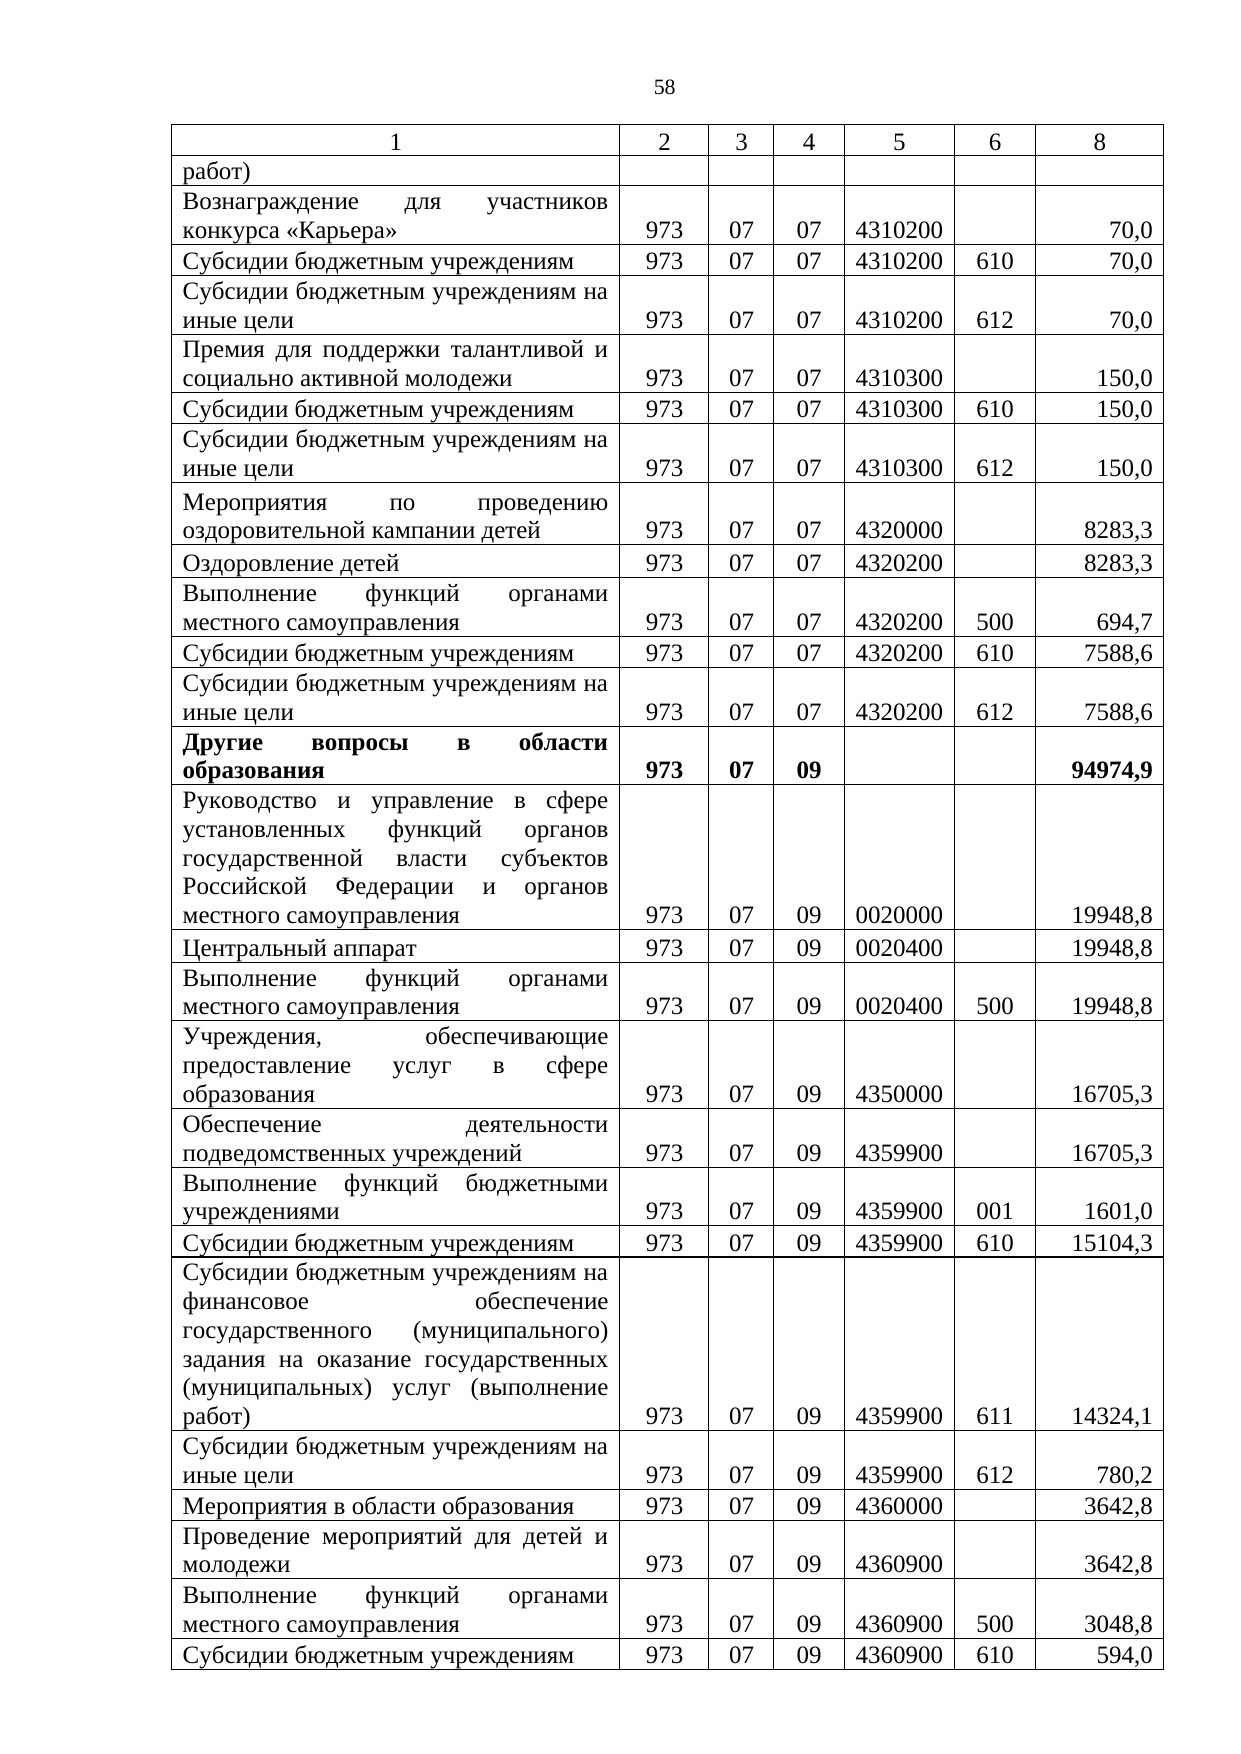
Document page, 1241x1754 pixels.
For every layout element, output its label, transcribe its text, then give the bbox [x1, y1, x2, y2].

table_cell 500 [955, 578, 1035, 636]
table_cell 1601,0 [1036, 1168, 1163, 1225]
table_cell 4320000 [845, 483, 954, 544]
table_cell [1164, 667, 1213, 726]
table_cell 973 [620, 186, 708, 244]
table_cell 07 [709, 785, 773, 929]
table_cell 07 [774, 245, 844, 275]
table_cell [1164, 1167, 1213, 1225]
table_cell Субсидии бюджетным учреждениям [172, 637, 619, 667]
table_cell [955, 1109, 1035, 1167]
table_cell 07 [774, 578, 844, 636]
table_cell 611 [955, 1258, 1035, 1430]
table_cell 973 [620, 1579, 708, 1637]
table_cell 973 [620, 727, 708, 784]
table_cell 150,0 [1036, 424, 1163, 482]
table_cell 973 [620, 578, 708, 636]
table_cell [955, 1490, 1035, 1520]
table_cell 3048,8 [1036, 1579, 1163, 1637]
table_cell 001 [955, 1168, 1035, 1225]
table_cell [955, 1521, 1035, 1578]
table_cell [955, 930, 1035, 962]
table_cell 09 [774, 1168, 844, 1225]
table_header 5 [845, 125, 954, 155]
table_cell [1164, 784, 1213, 929]
table_cell 973 [620, 1021, 708, 1107]
table_cell Учреждения, обеспечивающие предоставление услуг в сфере образования [172, 1021, 619, 1107]
table_cell 4310200 [845, 186, 954, 244]
table_cell 4310300 [845, 335, 954, 392]
table_header 6 [955, 125, 1035, 155]
table_cell 4320200 [845, 578, 954, 636]
table_cell 07 [709, 637, 773, 667]
table_cell 07 [774, 393, 844, 423]
table_cell [1164, 1256, 1213, 1430]
table_header [1164, 124, 1213, 155]
table_cell [1164, 244, 1213, 275]
table_header 8 [1036, 125, 1163, 155]
table_cell 07 [774, 276, 844, 333]
table_cell [955, 483, 1035, 544]
table_cell 70,0 [1036, 276, 1163, 333]
table_cell 4360900 [845, 1639, 954, 1669]
table_cell 3642,8 [1036, 1521, 1163, 1578]
table_cell 150,0 [1036, 393, 1163, 423]
table_cell 4360900 [845, 1521, 954, 1578]
table_cell 973 [620, 335, 708, 392]
table_cell 07 [709, 545, 773, 577]
table_cell 16705,3 [1036, 1021, 1163, 1107]
table_cell 09 [774, 1258, 844, 1430]
table_cell 612 [955, 668, 1035, 726]
table_cell 973 [620, 668, 708, 726]
table_cell 07 [709, 276, 773, 333]
table_cell 19948,8 [1036, 930, 1163, 962]
table_cell 973 [620, 1168, 708, 1225]
table_cell Субсидии бюджетным учреждениям [172, 1639, 619, 1669]
table_cell [1164, 929, 1213, 962]
table_cell Выполнение функций бюджетными учреждениями [172, 1168, 619, 1225]
table_cell [1164, 155, 1213, 185]
table_header 1 [172, 125, 619, 155]
table_cell [845, 156, 954, 185]
table_cell работ) [172, 156, 619, 185]
table_cell 973 [620, 245, 708, 275]
table_cell [1036, 156, 1163, 185]
table_cell [955, 545, 1035, 577]
table_cell 4310200 [845, 276, 954, 333]
table_cell [1164, 1430, 1213, 1488]
table_cell 973 [620, 1521, 708, 1578]
table_cell 0020000 [845, 785, 954, 929]
table_cell 973 [620, 637, 708, 667]
table_cell 16705,3 [1036, 1109, 1163, 1167]
table_cell 500 [955, 1579, 1035, 1637]
table_cell 973 [620, 424, 708, 482]
table_cell 07 [774, 637, 844, 667]
table_cell 09 [774, 1579, 844, 1637]
table_cell 09 [774, 1226, 844, 1256]
table_cell Выполнение функций органами местного самоуправления [172, 963, 619, 1020]
table_cell 07 [709, 1168, 773, 1225]
table_cell Премия для поддержки талантливой и социально активной молодежи [172, 335, 619, 392]
table_cell [1164, 334, 1213, 392]
table_cell [1164, 1638, 1213, 1669]
table_cell 09 [774, 1021, 844, 1107]
table_cell 07 [709, 393, 773, 423]
table_cell 09 [774, 963, 844, 1020]
table_cell [1164, 544, 1213, 577]
table_cell 07 [774, 335, 844, 392]
table_cell 4359900 [845, 1431, 954, 1488]
table_cell 70,0 [1036, 245, 1163, 275]
table_cell 973 [620, 1639, 708, 1669]
table_cell 07 [709, 245, 773, 275]
table_cell Субсидии бюджетным учреждениям на финансовое обеспечение государственного (муниципального) задания на оказание государственных (муниципальных) услуг (выполнение работ) [172, 1258, 619, 1430]
table_cell 0020400 [845, 963, 954, 1020]
table_cell [774, 156, 844, 185]
table_cell [1164, 185, 1213, 244]
table_cell 4359900 [845, 1109, 954, 1167]
table_cell [1164, 726, 1213, 784]
table_cell 07 [774, 483, 844, 544]
table_cell [620, 156, 708, 185]
table_cell 4320200 [845, 637, 954, 667]
table_cell 4320200 [845, 545, 954, 577]
table_cell 973 [620, 276, 708, 333]
table_cell Субсидии бюджетным учреждениям на иные цели [172, 668, 619, 726]
table_cell Субсидии бюджетным учреждениям [172, 245, 619, 275]
table_cell [1164, 1020, 1213, 1107]
table_cell 4360900 [845, 1579, 954, 1637]
table_header 4 [774, 125, 844, 155]
table_cell Другие вопросы в области образования [172, 727, 619, 784]
table_cell 973 [620, 785, 708, 929]
table_cell 07 [709, 1490, 773, 1520]
table_cell [1164, 1520, 1213, 1578]
table_cell 4359900 [845, 1226, 954, 1256]
table_cell 70,0 [1036, 186, 1163, 244]
table_cell 94974,9 [1036, 727, 1163, 784]
table_cell 973 [620, 963, 708, 1020]
table_cell [1164, 1108, 1213, 1167]
table_cell 07 [709, 1431, 773, 1488]
table_cell Субсидии бюджетным учреждениям на иные цели [172, 1431, 619, 1488]
table_cell 500 [955, 963, 1035, 1020]
table_cell 07 [774, 424, 844, 482]
table_cell 973 [620, 1109, 708, 1167]
table_cell 612 [955, 424, 1035, 482]
table_cell 612 [955, 1431, 1035, 1488]
table_cell 14324,1 [1036, 1258, 1163, 1430]
table_cell 19948,8 [1036, 963, 1163, 1020]
table_cell 612 [955, 276, 1035, 333]
table_cell Проведение мероприятий для детей и молодежи [172, 1521, 619, 1578]
table_cell 09 [774, 727, 844, 784]
table_cell 8283,3 [1036, 545, 1163, 577]
table_cell 7588,6 [1036, 668, 1163, 726]
table_cell 150,0 [1036, 335, 1163, 392]
table_cell 3642,8 [1036, 1490, 1163, 1520]
table_cell 780,2 [1036, 1431, 1163, 1488]
table_cell 4310200 [845, 245, 954, 275]
table_cell [1164, 482, 1213, 544]
table_cell 07 [709, 1258, 773, 1430]
table_cell 07 [709, 1226, 773, 1256]
table_cell 610 [955, 1226, 1035, 1256]
table_cell [1164, 1578, 1213, 1637]
table_cell 07 [709, 1521, 773, 1578]
table_cell 09 [774, 1639, 844, 1669]
table_header 2 [620, 125, 708, 155]
table_cell [1164, 962, 1213, 1020]
table_cell 4310300 [845, 393, 954, 423]
table_cell [955, 727, 1035, 784]
table_cell 07 [709, 668, 773, 726]
table_cell 694,7 [1036, 578, 1163, 636]
table_cell 07 [709, 578, 773, 636]
table_cell 09 [774, 1431, 844, 1488]
table_cell [955, 1021, 1035, 1107]
table_cell 07 [709, 1579, 773, 1637]
table_cell 973 [620, 1258, 708, 1430]
table_cell 4359900 [845, 1258, 954, 1430]
table_cell 4360000 [845, 1490, 954, 1520]
table_cell [1164, 1489, 1213, 1520]
table_cell Выполнение функций органами местного самоуправления [172, 1579, 619, 1637]
table_cell 07 [709, 335, 773, 392]
table_cell [955, 186, 1035, 244]
table_cell 973 [620, 930, 708, 962]
table_cell Центральный аппарат [172, 930, 619, 962]
table_cell [1164, 577, 1213, 636]
table_cell [955, 335, 1035, 392]
table_cell 594,0 [1036, 1639, 1163, 1669]
table_cell 09 [774, 1521, 844, 1578]
table_cell 19948,8 [1036, 785, 1163, 929]
table_header 3 [709, 125, 773, 155]
table_cell 973 [620, 545, 708, 577]
table_cell 07 [709, 424, 773, 482]
table_cell Оздоровление детей [172, 545, 619, 577]
table_cell Выполнение функций органами местного самоуправления [172, 578, 619, 636]
table_cell [1164, 423, 1213, 482]
table_cell Руководство и управление в сфере установленных функций органов государственной власти субъектов Российской Федерации и органов местного самоуправления [172, 785, 619, 929]
table_cell 4320200 [845, 668, 954, 726]
table_cell 07 [709, 186, 773, 244]
table_cell [955, 785, 1035, 929]
table_cell 610 [955, 245, 1035, 275]
table_cell 4310300 [845, 424, 954, 482]
table_cell Мероприятия по проведению оздоровительной кампании детей [172, 483, 619, 544]
table_cell 07 [709, 1639, 773, 1669]
table_cell 09 [774, 785, 844, 929]
table_cell 8283,3 [1036, 483, 1163, 544]
table_cell 973 [620, 1431, 708, 1488]
table_cell Мероприятия в области образования [172, 1490, 619, 1520]
table_cell [1164, 636, 1213, 667]
table_cell 973 [620, 483, 708, 544]
table_cell [1164, 392, 1213, 423]
table_cell 09 [774, 1109, 844, 1167]
table_cell 07 [709, 1109, 773, 1167]
table_cell 610 [955, 1639, 1035, 1669]
table_cell 4350000 [845, 1021, 954, 1107]
table_cell 09 [774, 1490, 844, 1520]
table_cell 07 [709, 930, 773, 962]
table_cell 07 [709, 727, 773, 784]
table_cell Субсидии бюджетным учреждениям на иные цели [172, 276, 619, 333]
table_cell Субсидии бюджетным учреждениям на иные цели [172, 424, 619, 482]
table_cell 0020400 [845, 930, 954, 962]
table_cell 15104,3 [1036, 1226, 1163, 1256]
table_cell 07 [709, 483, 773, 544]
table_cell Субсидии бюджетным учреждениям [172, 393, 619, 423]
table_cell Обеспечение деятельности подведомственных учреждений [172, 1109, 619, 1167]
table_cell 07 [709, 963, 773, 1020]
table_cell 07 [774, 545, 844, 577]
table_cell 973 [620, 1226, 708, 1256]
table_cell [1164, 275, 1213, 333]
table_cell 7588,6 [1036, 637, 1163, 667]
table_cell [1164, 1225, 1213, 1256]
table_cell 07 [774, 186, 844, 244]
table_cell 610 [955, 637, 1035, 667]
table_cell 07 [709, 1021, 773, 1107]
table_cell [845, 727, 954, 784]
table_cell [709, 156, 773, 185]
table_cell 4359900 [845, 1168, 954, 1225]
table_cell 09 [774, 930, 844, 962]
table_cell 610 [955, 393, 1035, 423]
table_cell 07 [774, 668, 844, 726]
table_cell 973 [620, 393, 708, 423]
table_cell Субсидии бюджетным учреждениям [172, 1226, 619, 1256]
table_cell 973 [620, 1490, 708, 1520]
table_cell Вознаграждение для участников конкурса «Карьера» [172, 186, 619, 244]
table_cell [955, 156, 1035, 185]
